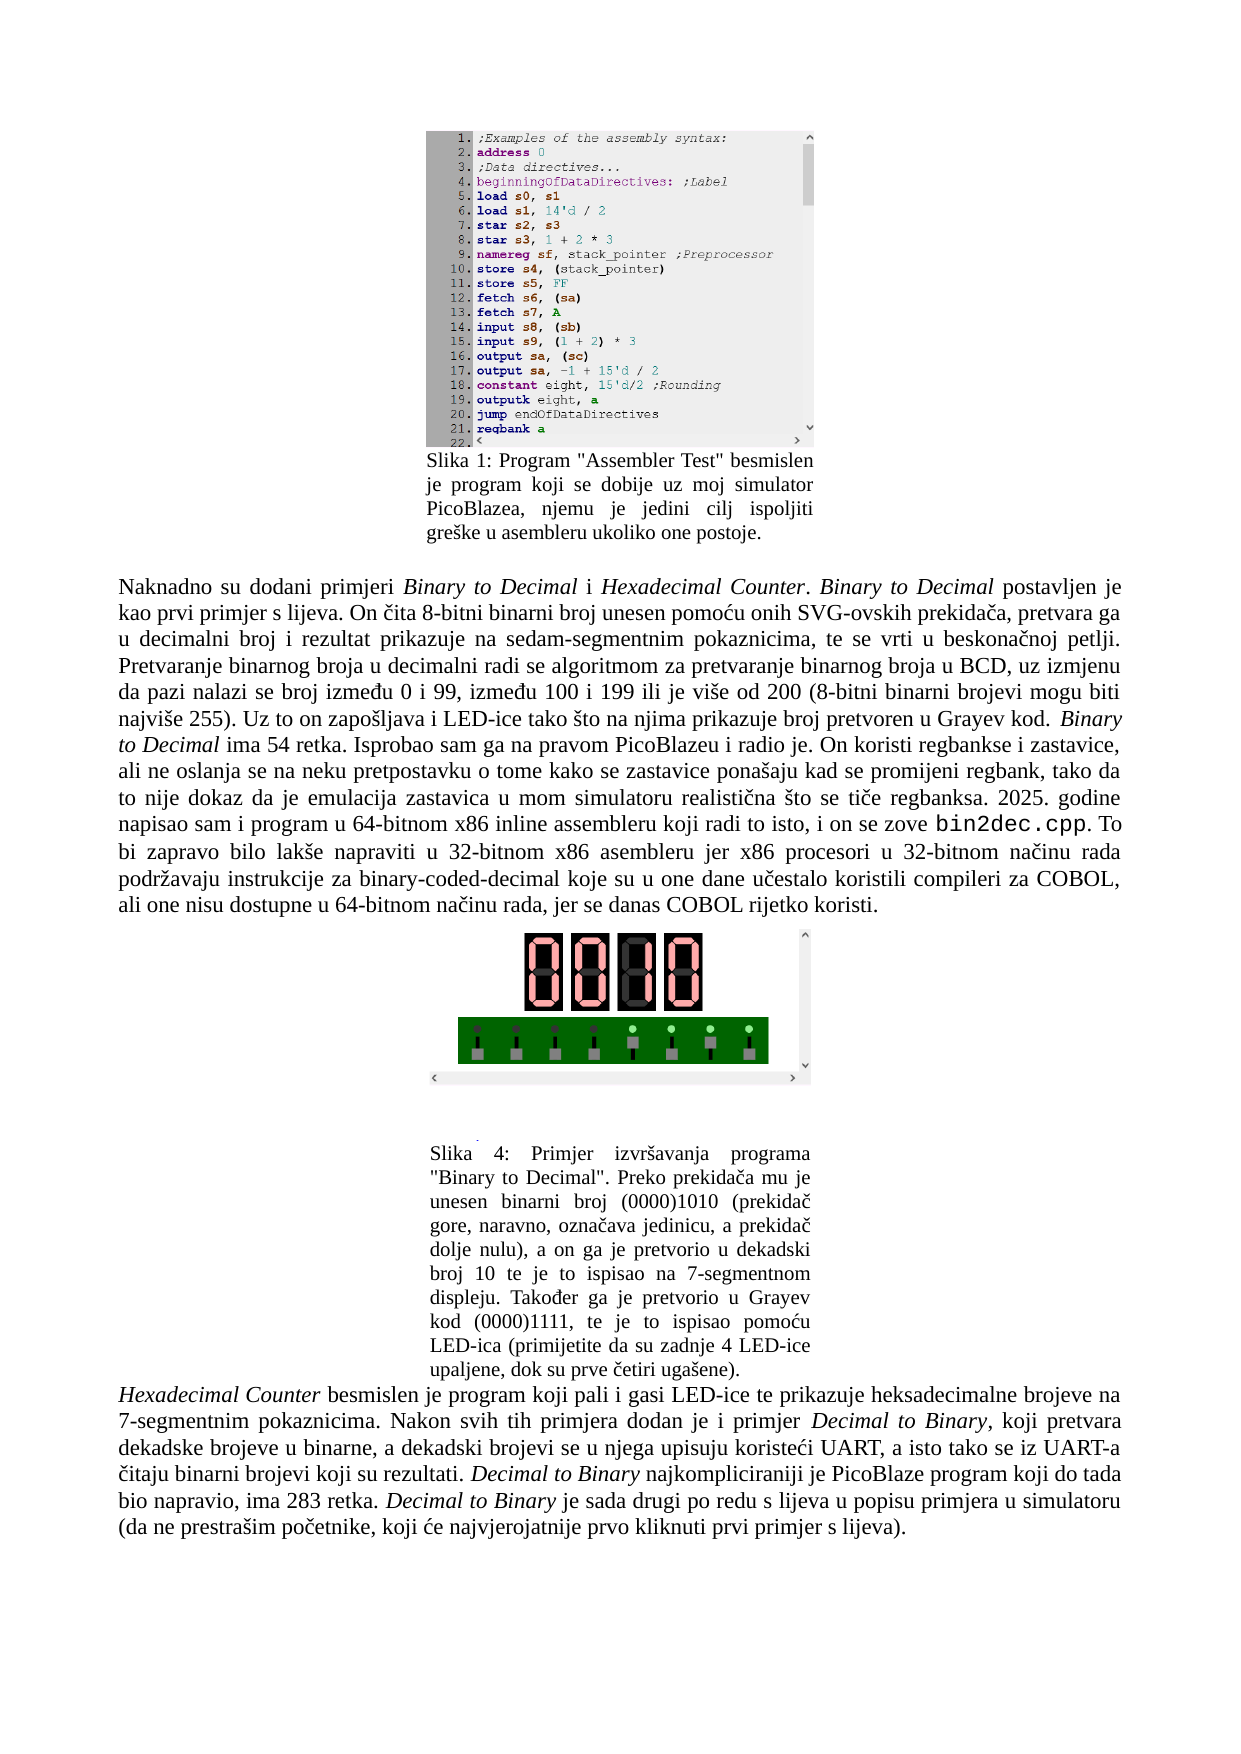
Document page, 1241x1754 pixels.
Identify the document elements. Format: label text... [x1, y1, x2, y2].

picture [426, 130, 814, 448]
text Slika 4: Primjer izvršavanja programa "Binary to Decimal". Preko prekidača mu je unesen binarni broj (0000)1010 (prekidač gore, naravno, označava jedinicu, a prekidač dolje nulu), a on ga je pretvorio u dekadski broj 10 te je to ispisao na 7-segmentnom displeju. Također ga je pretvorio u Grayev kod (0000)1111, te je to ispisao pomoću LED-ica (primijetite da su zadnje 4 LED-ice upaljene, dok su prve četiri ugašene). [429, 1141, 811, 1381]
text Slika 1: Program "Assembler Test" besmislen je program koji se dobije uz moj simulator PicoBlazea, njemu je jedini cilj ispoljiti greške u asembleru ukoliko one postoje. [426, 448, 814, 544]
picture [429, 929, 811, 1141]
text Hexadecimal Counter besmislen je program koji pali i gasi LED-ice te prikazuje heksadecimalne brojeve na 7-segmentnim pokaznicima. Nakon svih tih primjera dodan je i primjer Decimal to Binary, koji pretvara dekadske brojeve u binarne, a dekadski brojevi se u njega upisuju koristeći UART, a isto tako se iz UART-a čitaju binarni brojevi koji su rezultati. Decimal to Binary najkompliciraniji je PicoBlaze program koji do tada bio napravio, ima 283 retka. Decimal to Binary je sada drugi po redu s lijeva u popisu primjera u simulatoru (da ne prestrašim početnike, koji će najvjerojatnije prvo kliknuti prvi primjer s lijeva). [118, 1381, 1122, 1539]
text Naknadno su dodani primjeri Binary to Decimal i Hexadecimal Counter. Binary to Decimal postavljen je kao prvi primjer s lijeva. On čita 8-bitni binarni broj unesen pomoću onih SVG-ovskih prekidača, pretvara ga u decimalni broj i rezultat prikazuje na sedam-segmentnim pokaznicima, te se vrti u beskonačnoj petlji. Pretvaranje binarnog broja u decimalni radi se algoritmom za pretvaranje binarnog broja u BCD, uz izmjenu da pazi nalazi se broj između 0 i 99, između 100 i 199 ili je više od 200 (8-bitni binarni brojevi mogu biti najviše 255). Uz to on zapošljava i LED-ice tako što na njima prikazuje broj pretvoren u Grayev kod. Binary to Decimal ima 54 retka. Isprobao sam ga na pravom PicoBlazeu i radio je. On koristi regbankse i zastavice, ali ne oslanja se na neku pretpostavku o tome kako se zastavice ponašaju kad se promijeni regbank, tako da to nije dokaz da je emulacija zastavica u mom simulatoru realistična što se tiče regbanksa. 2025. godine napisao sam i program u 64-bitnom x86 inline assembleru koji radi to isto, i on se zove bin2dec.cpp. To bi zapravo bilo lakše napraviti u 32-bitnom x86 asembleru jer x86 procesori u 32-bitnom načinu rada podržavaju instrukcije za binary-coded-decimal koje su u one dane učestalo koristili compileri za COBOL, ali one nisu dostupne u 64-bitnom načinu rada, jer se danas COBOL rijetko koristi. [118, 573, 1122, 917]
